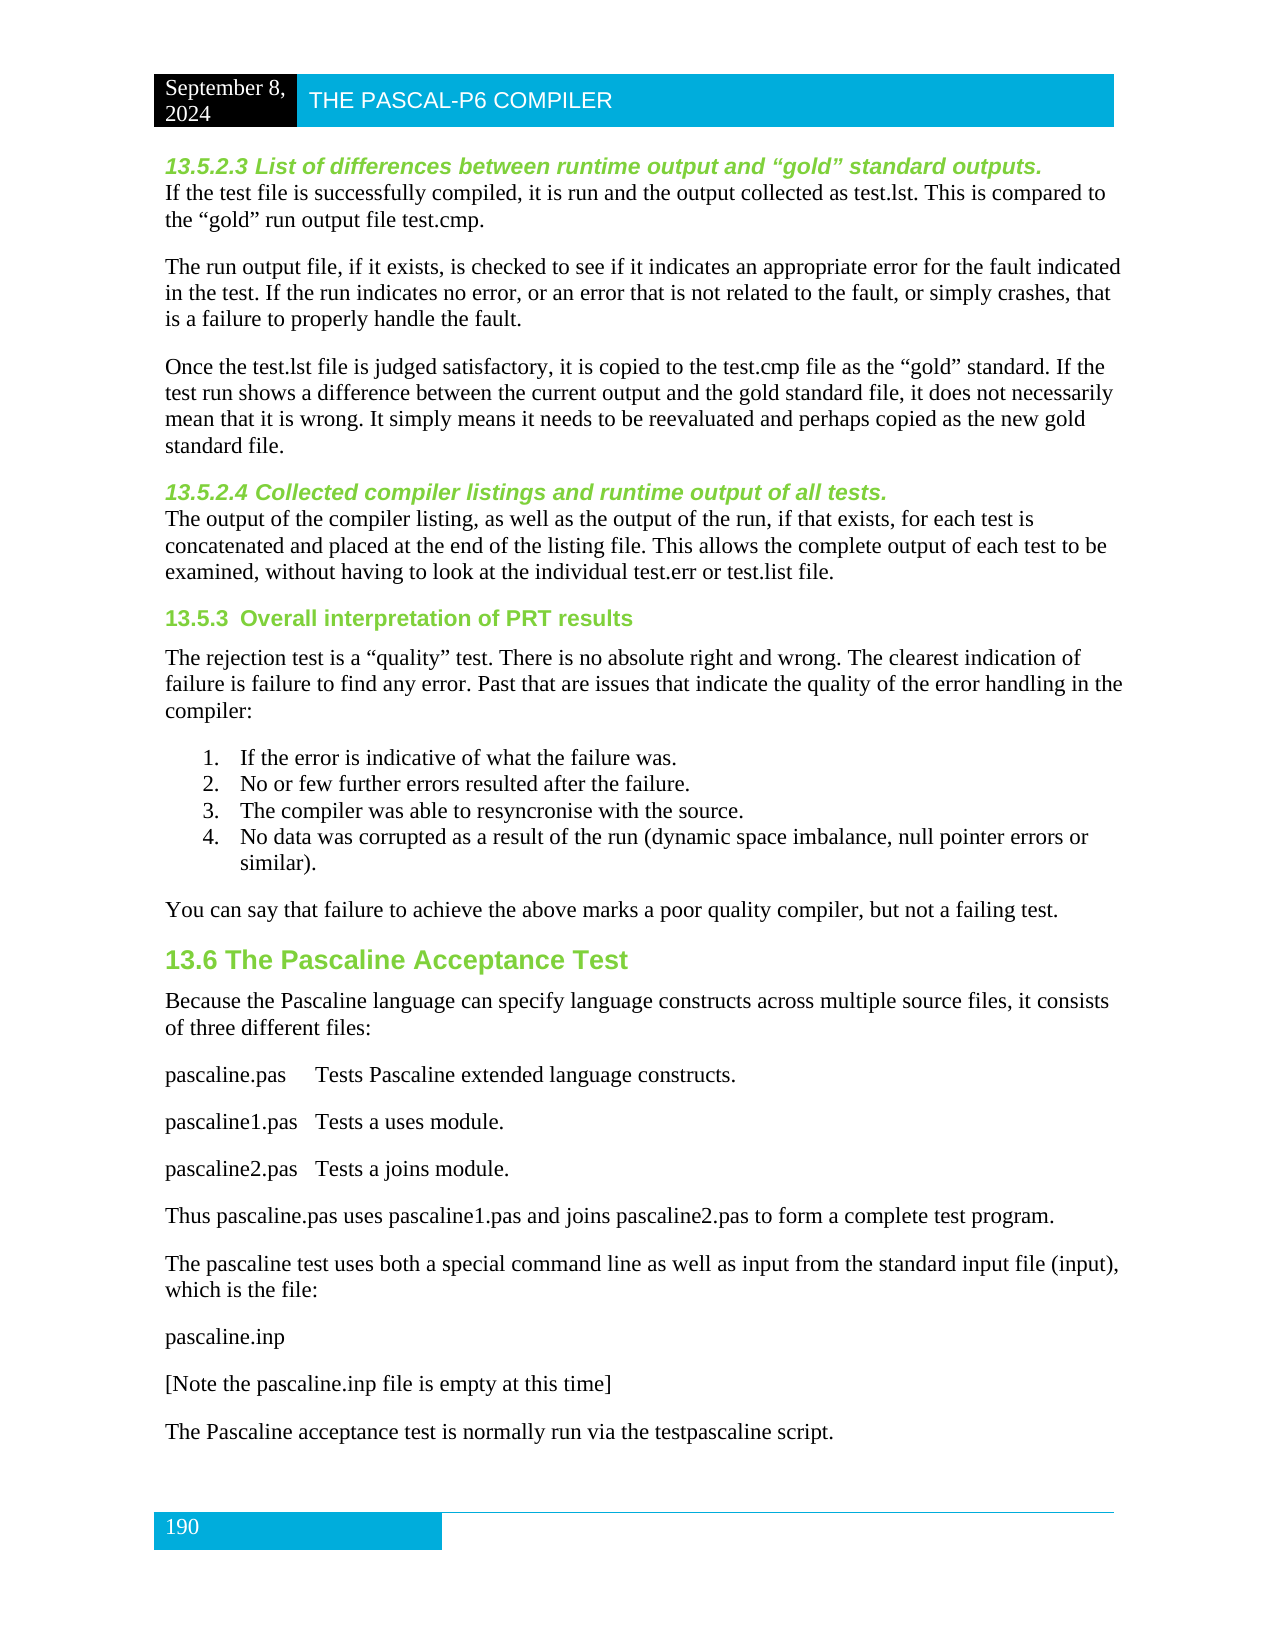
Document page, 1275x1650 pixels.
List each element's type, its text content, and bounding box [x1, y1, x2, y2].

list No or few further errors resulted after the failure. [202, 770, 1125, 797]
text You can say that failure to achieve the above marks a poor quality compiler, but not a failing test. [165, 897, 1125, 923]
text The output of the compiler listing, as well as the output of the run, if that exists, for each test is concatenated and placed at the end of the listing file. This allows the complete output of each test to be examined, without having to look at the individual test.err or test.list file. [165, 505, 1125, 584]
text pascaline1.pas Tests a uses module. [165, 1108, 1125, 1134]
list No data was corrupted as a result of the run (dynamic space imbalance, null pointer errors or similar). [202, 823, 1125, 876]
text Thus pascaline.pas uses pascaline1.pas and joins pascaline2.pas to form a complete test program. [165, 1203, 1125, 1229]
list The compiler was able to resyncronise with the source. [202, 797, 1125, 823]
text If the test file is successfully compiled, it is run and the output collected as test.lst. This is compared to the “gold” run output file test.cmp. [165, 179, 1125, 232]
text The pascaline test uses both a special command line as well as input from the standard input file (input), which is the file: [165, 1250, 1125, 1302]
subtitle The Pascaline Acceptance Test [165, 944, 1125, 975]
subtitle Collected compiler listings and runtime output of all tests. [165, 479, 1125, 505]
subtitle List of differences between runtime output and “gold” standard outputs. [165, 153, 1125, 179]
list If the error is indicative of what the failure was. [202, 744, 1125, 770]
subtitle Overall interpretation of PRT results [165, 605, 1125, 632]
text The Pascaline acceptance test is normally run via the testpascaline script. [165, 1418, 1125, 1444]
text Because the Pascaline language can specify language constructs across multiple source files, it consists of three different files: [165, 987, 1125, 1040]
text pascaline.pas Tests Pascaline extended language constructs. [165, 1061, 1125, 1087]
text The rejection test is a “quality” test. There is no absolute right and wrong. The clearest indication of failure is failure to find any error. Past that are issues that indicate the quality of the error handling in the compiler: [165, 644, 1125, 723]
text The run output file, if it exists, is checked to see if it indicates an appropriate error for the fault indicated in the test. If the run indicates no error, or an error that is not related to the fault, or simply crashes, that is a failure to properly handle the fault. [165, 253, 1125, 332]
text [Note the pascaline.inp file is empty at this time] [165, 1371, 1125, 1397]
text Once the test.lst file is judged satisfactory, it is copied to the test.cmp file as the “gold” standard. If the test run shows a difference between the current output and the gold standard file, it does not necessarily mean that it is wrong. It simply means it needs to be reevaluated and perhaps copied as the new gold standard file. [165, 353, 1125, 458]
text pascaline.inp [165, 1323, 1125, 1350]
text pascaline2.pas Tests a joins module. [165, 1155, 1125, 1182]
